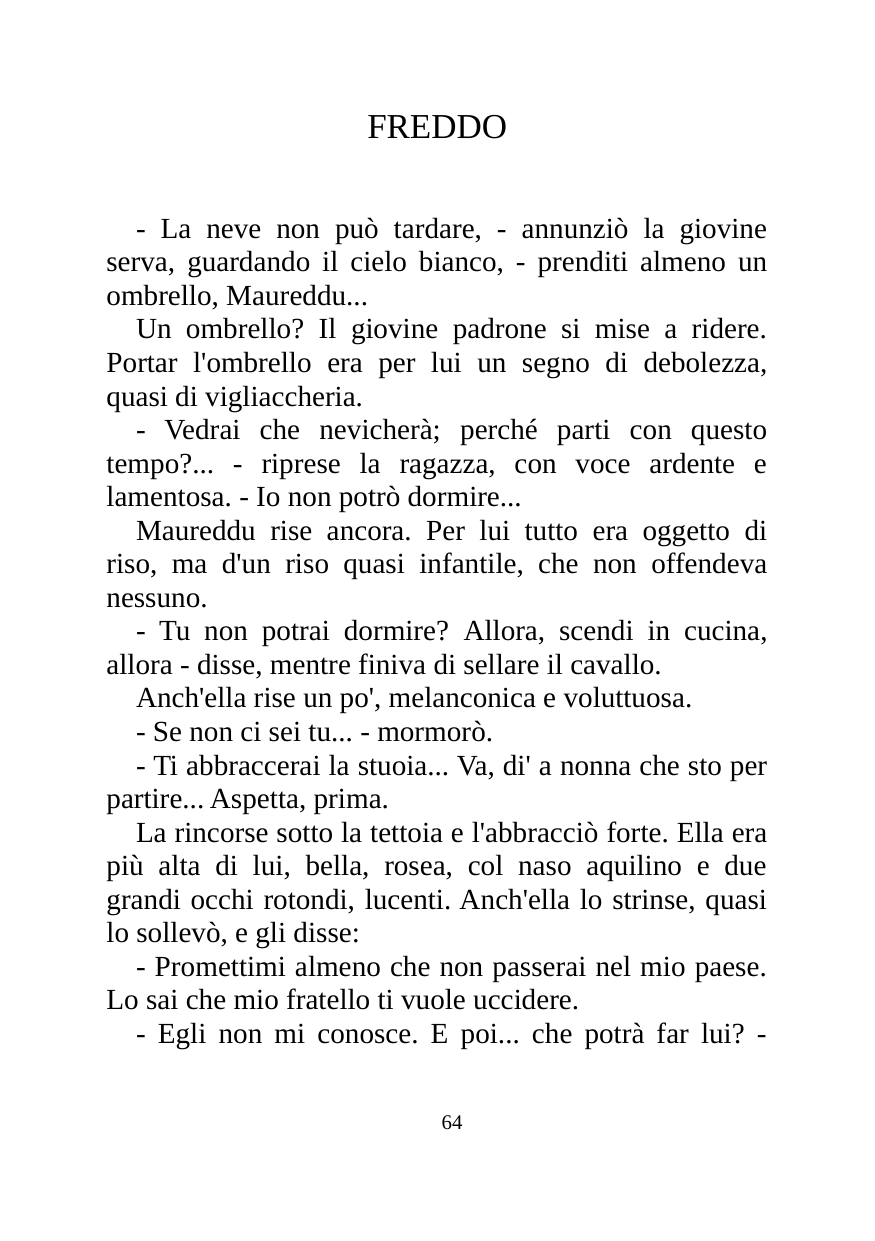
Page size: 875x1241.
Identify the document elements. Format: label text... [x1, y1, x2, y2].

text Un ombrello? Il giovine padrone si mise a ridere. Portar l'ombrello era per lui un segno di debolezza, quasi di vigliaccheria. [106, 312, 768, 412]
text La rincorse sotto la tettoia e l'abbracciò forte. Ella era più alta di lui, bella, rosea, col naso aquilino e due grandi occhi rotondi, lucenti. Anch'ella lo strinse, quasi lo sollevò, e gli disse: [106, 815, 768, 949]
text - Tu non potrai dormire? Allora, scendi in cucina, allora - disse, mentre finiva di sellare il cavallo. [106, 613, 768, 681]
text - Vedrai che nevicherà; perché parti con questo tempo?... - riprese la ragazza, con voce ardente e lamentosa. - Io non potrò dormire... [106, 412, 768, 513]
text - Promettimi almeno che non passerai nel mio paese. Lo sai che mio fratello ti vuole uccidere. [106, 949, 768, 1016]
text - La neve non può tardare, - annunziò la giovine serva, guardando il cielo bianco, - prenditi almeno un ombrello, Maureddu... [106, 211, 768, 312]
text - Ti abbraccerai la stuoia... Va, di' a nonna che sto per partire... Aspetta, prima. [106, 748, 768, 815]
text Anch'ella rise un po', melanconica e voluttuosa. [106, 681, 768, 714]
subtitle FREDDO [106, 106, 768, 146]
text - Egli non mi conosce. E poi... che potrà far lui? [106, 1016, 768, 1049]
text Maureddu rise ancora. Per lui tutto era oggetto di riso, ma d'un riso quasi infantile, che non offendeva nessuno. [106, 513, 768, 613]
text - Se non ci sei tu... - mormorò. [106, 714, 768, 748]
